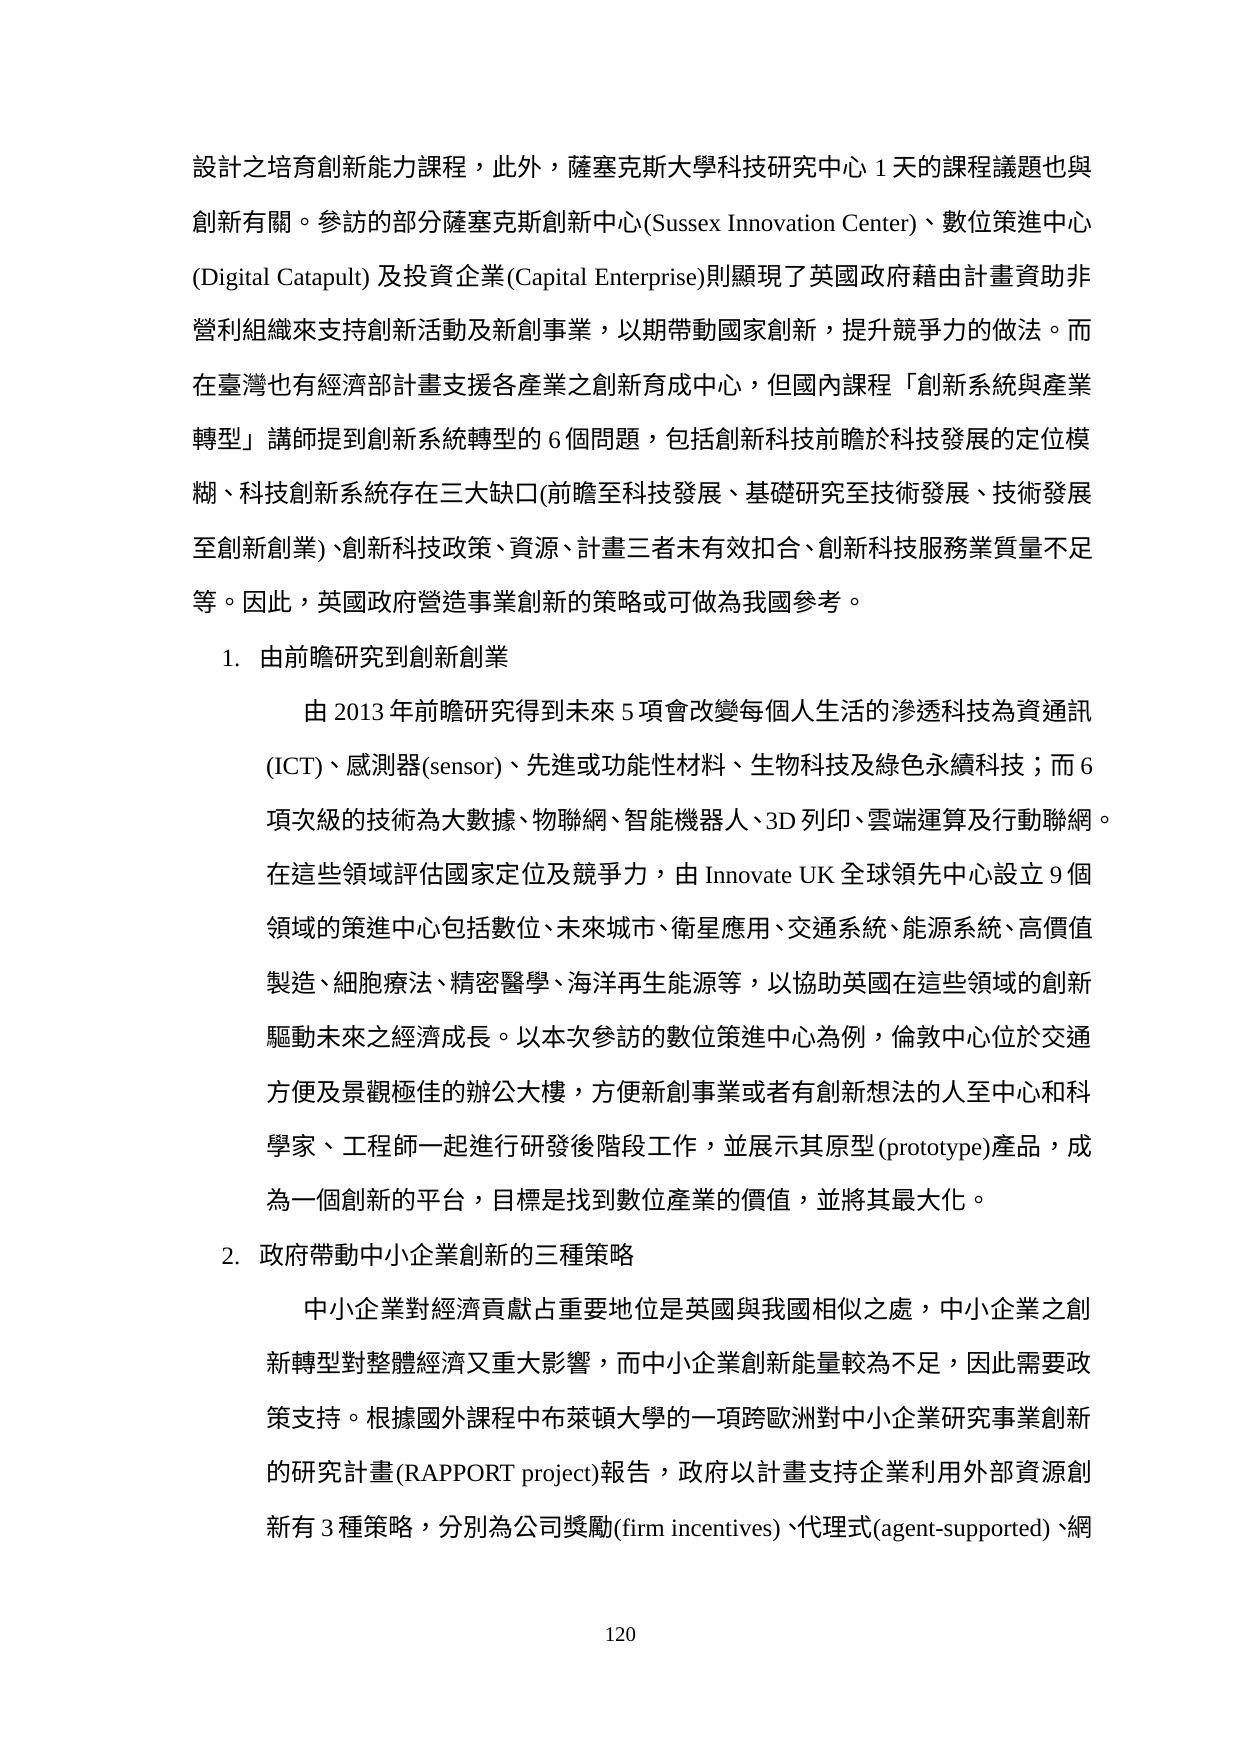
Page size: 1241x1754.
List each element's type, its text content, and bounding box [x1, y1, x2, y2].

text 設計之培育創新能力課程，此外，薩塞克斯大學科技研究中心1天的課程議題也與創新有關。參訪的部分薩塞克斯創新中心(Sussex Innovation Center)、數位策進中心(Digital Catapult) 及投資企業(Capital Enterprise)則顯現了英國政府藉由計畫資助非營利組織來支持創新活動及新創事業，以期帶動國家創新，提升競爭力的做法。而在臺灣也有經濟部計畫支援各產業之創新育成中心，但國內課程「創新系統與產業轉型」講師提到創新系統轉型的6個問題，包括創新科技前瞻於科技發展的定位模糊、科技創新系統存在三大缺口(前瞻至科技發展、基礎研究至技術發展、技術發展至創新創業)、創新科技政策、資源、計畫三者未有效扣合、創新科技服務業質量不足等。因此，英國政府營造事業創新的策略或可做為我國參考。 [192, 148, 1092, 619]
list 由前瞻研究到創新創業 [221, 637, 1092, 673]
text 中小企業對經濟貢獻占重要地位是英國與我國相似之處，中小企業之創新轉型對整體經濟又重大影響，而中小企業創新能量較為不足，因此需要政策支持。根據國外課程中布萊頓大學的一項跨歐洲對中小企業研究事業創新的研究計畫(RAPPORT project)報告，政府以計畫支持企業利用外部資源創新有3種策略，分別為公司獎勵(firm incentives)、代理式(agent-supported)、網 [266, 1289, 1092, 1543]
text 由2013年前瞻研究得到未來5項會改變每個人生活的滲透科技為資通訊(ICT)、感測器(sensor)、先進或功能性材料、生物科技及綠色永續科技；而6項次級的技術為大數據、物聯網、智能機器人、3D列印、雲端運算及行動聯網。在這些領域評估國家定位及競爭力，由Innovate UK全球領先中心設立9個領域的策進中心包括數位、未來城市、衛星應用、交通系統、能源系統、高價值製造、細胞療法、精密醫學、海洋再生能源等，以協助英國在這些領域的創新，驅動未來之經濟成長。以本次參訪的數位策進中心為例，倫敦中心位於交通方便及景觀極佳的辦公大樓，方便新創事業或者有創新想法的人至中心和科學家、工程師一起進行研發後階段工作，並展示其原型(prototype)產品，成為一個創新的平台，目標是找到數位產業的價值，並將其最大化。 [266, 691, 1092, 1217]
list 政府帶動中小企業創新的三種策略 [221, 1235, 1092, 1271]
